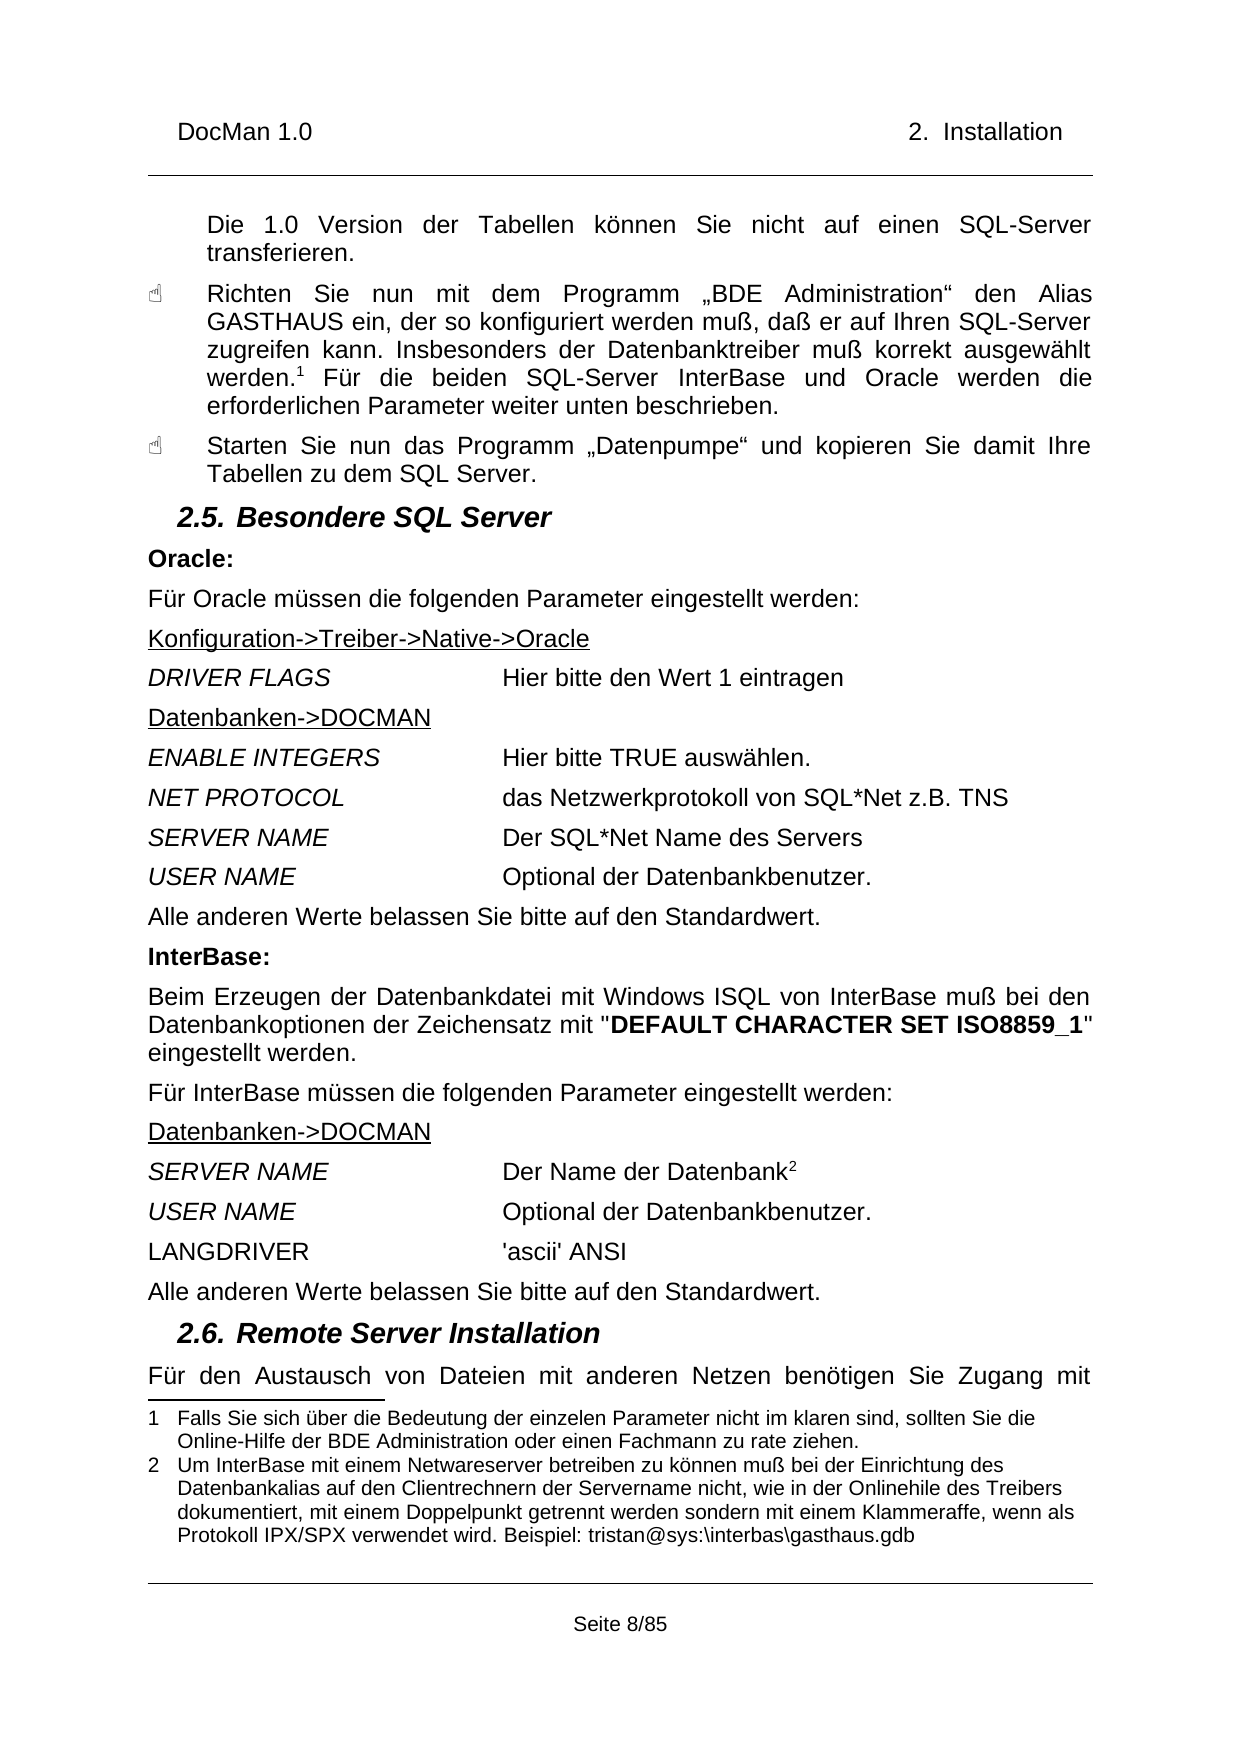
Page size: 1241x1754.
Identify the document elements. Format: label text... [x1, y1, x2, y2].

text Um InterBase mit einem Netwareserver betreiben zu können muß bei der Einrichtung des Datenbankalias auf den Clientrechnern der Servername nicht, wie in der Onlinehile des Treibers dokumentiert, mit einem Doppelpunkt getrennt werden sondern mit einem Klammeraffe, wenn als Protokoll IPX/SPX verwendet wird. Beispiel: tristan@sys:\interbas\gasthaus.gdb [148, 1453, 1093, 1547]
text Für den Austausch von Dateien mit anderen Netzen benötigen Sie Zugang mit [148, 1362, 1093, 1389]
text Oracle: [148, 545, 1093, 573]
text USER NAME Optional der Datenbankbenutzer. [148, 863, 1093, 891]
text Für Oracle müssen die folgenden Parameter eingestellt werden: [148, 585, 1093, 613]
text Alle anderen Werte belassen Sie bitte auf den Standardwert. [148, 1277, 1093, 1306]
text SERVER NAME Der SQL*Net Name des Servers [148, 823, 1093, 852]
text SERVER NAME Der Name der Datenbank [148, 1158, 1093, 1186]
text USER NAME Optional der Datenbankbenutzer. [148, 1198, 1093, 1226]
text ENABLE INTEGERS Hier bitte TRUE auswählen. [148, 744, 1093, 772]
text NET PROTOCOL das Netzwerkprotokoll von SQL*Net z.B. TNS [148, 784, 1093, 812]
text Alle anderen Werte belassen Sie bitte auf den Standardwert. [148, 903, 1093, 931]
text Für InterBase müssen die folgenden Parameter eingestellt werden: [148, 1078, 1093, 1107]
list Richten Sie nun mit dem Programm „BDE Administration“ den Alias GASTHAUS ein, der so konfiguriert werden muß, daß er auf Ihren SQL-Server zugreifen kann. Insbesonders der Datenbanktreiber muß korrekt ausgewählt werden. Für die beiden SQL-Server InterBase und Oracle werden die erforderlichen Parameter weiter unten beschrieben. [148, 279, 1093, 420]
text InterBase: [148, 943, 1093, 971]
list Falls Sie sich über die Bedeutung der einzelen Parameter nicht im klaren sind, sollten Sie die Online-Hilfe der BDE Administration oder einen Fachmann zu rate ziehen. [148, 1406, 1093, 1453]
text Beim Erzeugen der Datenbankdatei mit Windows ISQL von InterBase muß bei den Datenbankoptionen der Zeichensatz mit "DEFAULT CHARACTER SET ISO8859_1" eingestellt werden. [148, 983, 1093, 1067]
subtitle Besondere SQL Server [177, 501, 1093, 533]
text Datenbanken->DOCMAN [148, 704, 1093, 732]
text LANGDRIVER 'ascii' ANSI [148, 1238, 1093, 1266]
list Die 1.0 Version der Tabellen können Sie nicht auf einen SQL-Server transferieren. [148, 211, 1093, 267]
subtitle Remote Server Installation [177, 1317, 1093, 1350]
list Starten Sie nun das Programm „Datenpumpe“ und kopieren Sie damit Ihre Tabellen zu dem SQL Server. [148, 432, 1093, 488]
text DRIVER FLAGS Hier bitte den Wert 1 eintragen [148, 664, 1093, 692]
text Datenbanken->DOCMAN [148, 1118, 1093, 1146]
text Konfiguration->Treiber->Native->Oracle [148, 624, 1093, 653]
